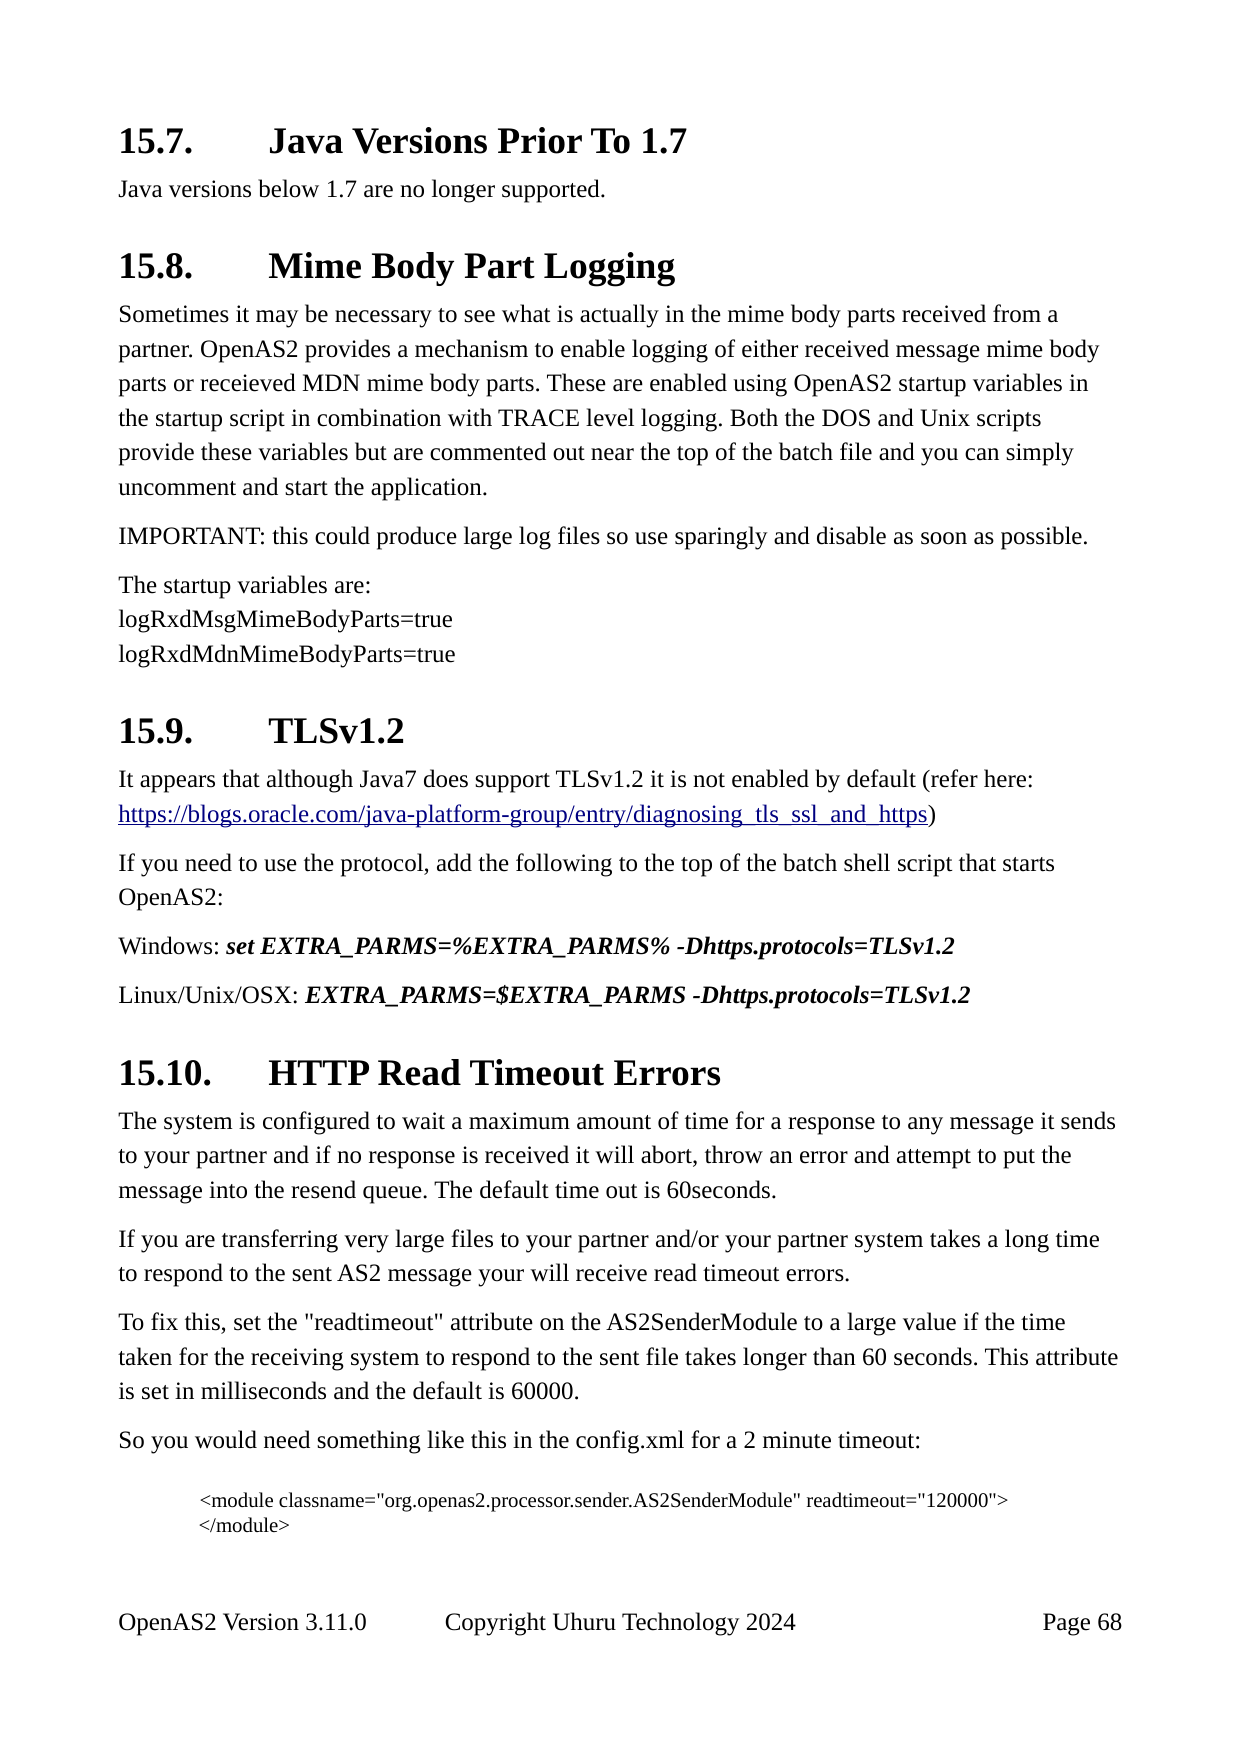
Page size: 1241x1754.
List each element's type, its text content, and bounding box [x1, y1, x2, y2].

text If you need to use the protocol, add the following to the top of the batch shell script that starts OpenAS2: [118, 848, 1122, 911]
text The system is configured to wait a maximum amount of time for a response to any message it sends to your partner and if no response is received it will abort, throw an error and attempt to put the message into the resend queue. The default time out is 60seconds. [118, 1106, 1122, 1204]
subtitle Mime Body Part Logging [118, 244, 1122, 287]
text So you would need something like this in the config.xml for a 2 minute timeout: [118, 1426, 1122, 1454]
subtitle Java Versions Prior To 1.7 [118, 118, 1122, 161]
text The startup variables are: logRxdMsgMimeBodyParts=true logRxdMdnMimeBodyParts=true [118, 570, 1122, 667]
text Sometimes it may be necessary to see what is actually in the mime body parts received from a partner. OpenAS2 provides a mechanism to enable logging of either received message mime body parts or receieved MDN mime body parts. These are enabled using OpenAS2 startup variables in the startup script in combination with TRACE level logging. Both the DOS and Unix scripts provide these variables but are commented out near the top of the batch file and you can simply uncomment and start the application. [118, 299, 1122, 500]
text IMPORTANT: this could produce large log files so use sparingly and disable as soon as possible. [118, 521, 1122, 549]
text It appears that although Java7 does support TLSv1.2 it is not enabled by default (refer here: https://blogs.oracle.com/java-platform-group/entry/diagnosing_tls_ssl_and_https) [118, 764, 1122, 827]
text <module classname="org.openas2.processor.sender.AS2SenderModule" readtimeout="120000"> </module> [193, 1484, 1122, 1537]
text Linux/Unix/OSX: EXTRA_PARMS=$EXTRA_PARMS -Dhttps.protocols=TLSv1.2 [118, 980, 1122, 1009]
text Windows: set EXTRA_PARMS=%EXTRA_PARMS% -Dhttps.protocols=TLSv1.2 [118, 931, 1122, 960]
text If you are transferring very large files to your partner and/or your partner system takes a long time to respond to the sent AS2 message your will receive read timeout errors. [118, 1224, 1122, 1287]
text Java versions below 1.7 are no longer supported. [118, 174, 1122, 202]
subtitle TLSv1.2 [118, 709, 1122, 752]
subtitle HTTP Read Timeout Errors [118, 1050, 1122, 1093]
text To fix this, set the "readtimeout" attribute on the AS2SenderModule to a large value if the time taken for the receiving system to respond to the sent file takes longer than 60 seconds. This attribute is set in milliseconds and the default is 60000. [118, 1307, 1122, 1405]
